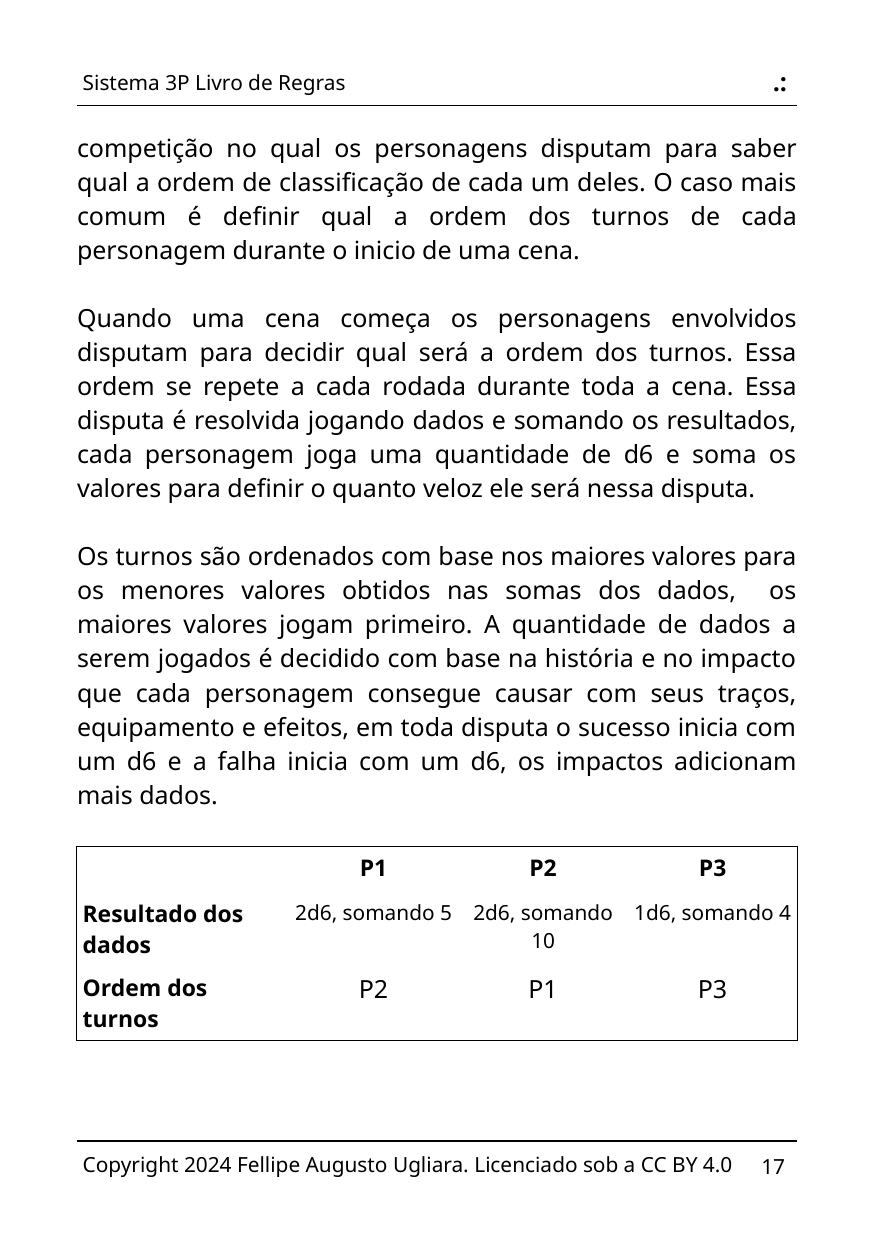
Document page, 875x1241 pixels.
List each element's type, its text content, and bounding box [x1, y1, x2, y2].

table_cell 1d6, somando 4 [628, 892, 797, 966]
table_header P1 [289, 847, 458, 892]
table_cell Ordem dos turnos [77, 966, 288, 1040]
table_cell P2 [289, 966, 458, 1040]
table_cell P3 [628, 966, 797, 1040]
text Quando uma cena começa os personagens envolvidos disputam para decidir qual será a ordem dos turnos. Essa ordem se repete a cada rodada durante toda a cena. Essa disputa é resolvida jogando dados e somando os resultados, cada personagem joga uma quantidade de d6 e soma os valores para definir o quanto veloz ele será nessa disputa. [77, 301, 797, 505]
table_header P3 [628, 847, 797, 892]
table_cell 2d6, somando 10 [458, 892, 628, 966]
text competição no qual os personagens disputam para saber qual a ordem de classificação de cada um deles. O caso mais comum é definir qual a ordem dos turnos de cada personagem durante o inicio de uma cena. [77, 130, 797, 266]
table_cell Resultado dos dados [77, 892, 288, 966]
text Os turnos são ordenados com base nos maiores valores para os menores valores obtidos nas somas dos dados, os maiores valores jogam primeiro. A quantidade de dados a serem jogados é decidido com base na história e no impacto que cada personagem consegue causar com seus traços, equipamento e efeitos, em toda disputa o sucesso inicia com um d6 e a falha inicia com um d6, os impactos adicionam mais dados. [77, 539, 797, 811]
table_cell P1 [458, 966, 628, 1040]
table_cell 2d6, somando 5 [289, 892, 458, 966]
table_header P2 [458, 847, 628, 892]
table_header [77, 847, 288, 892]
